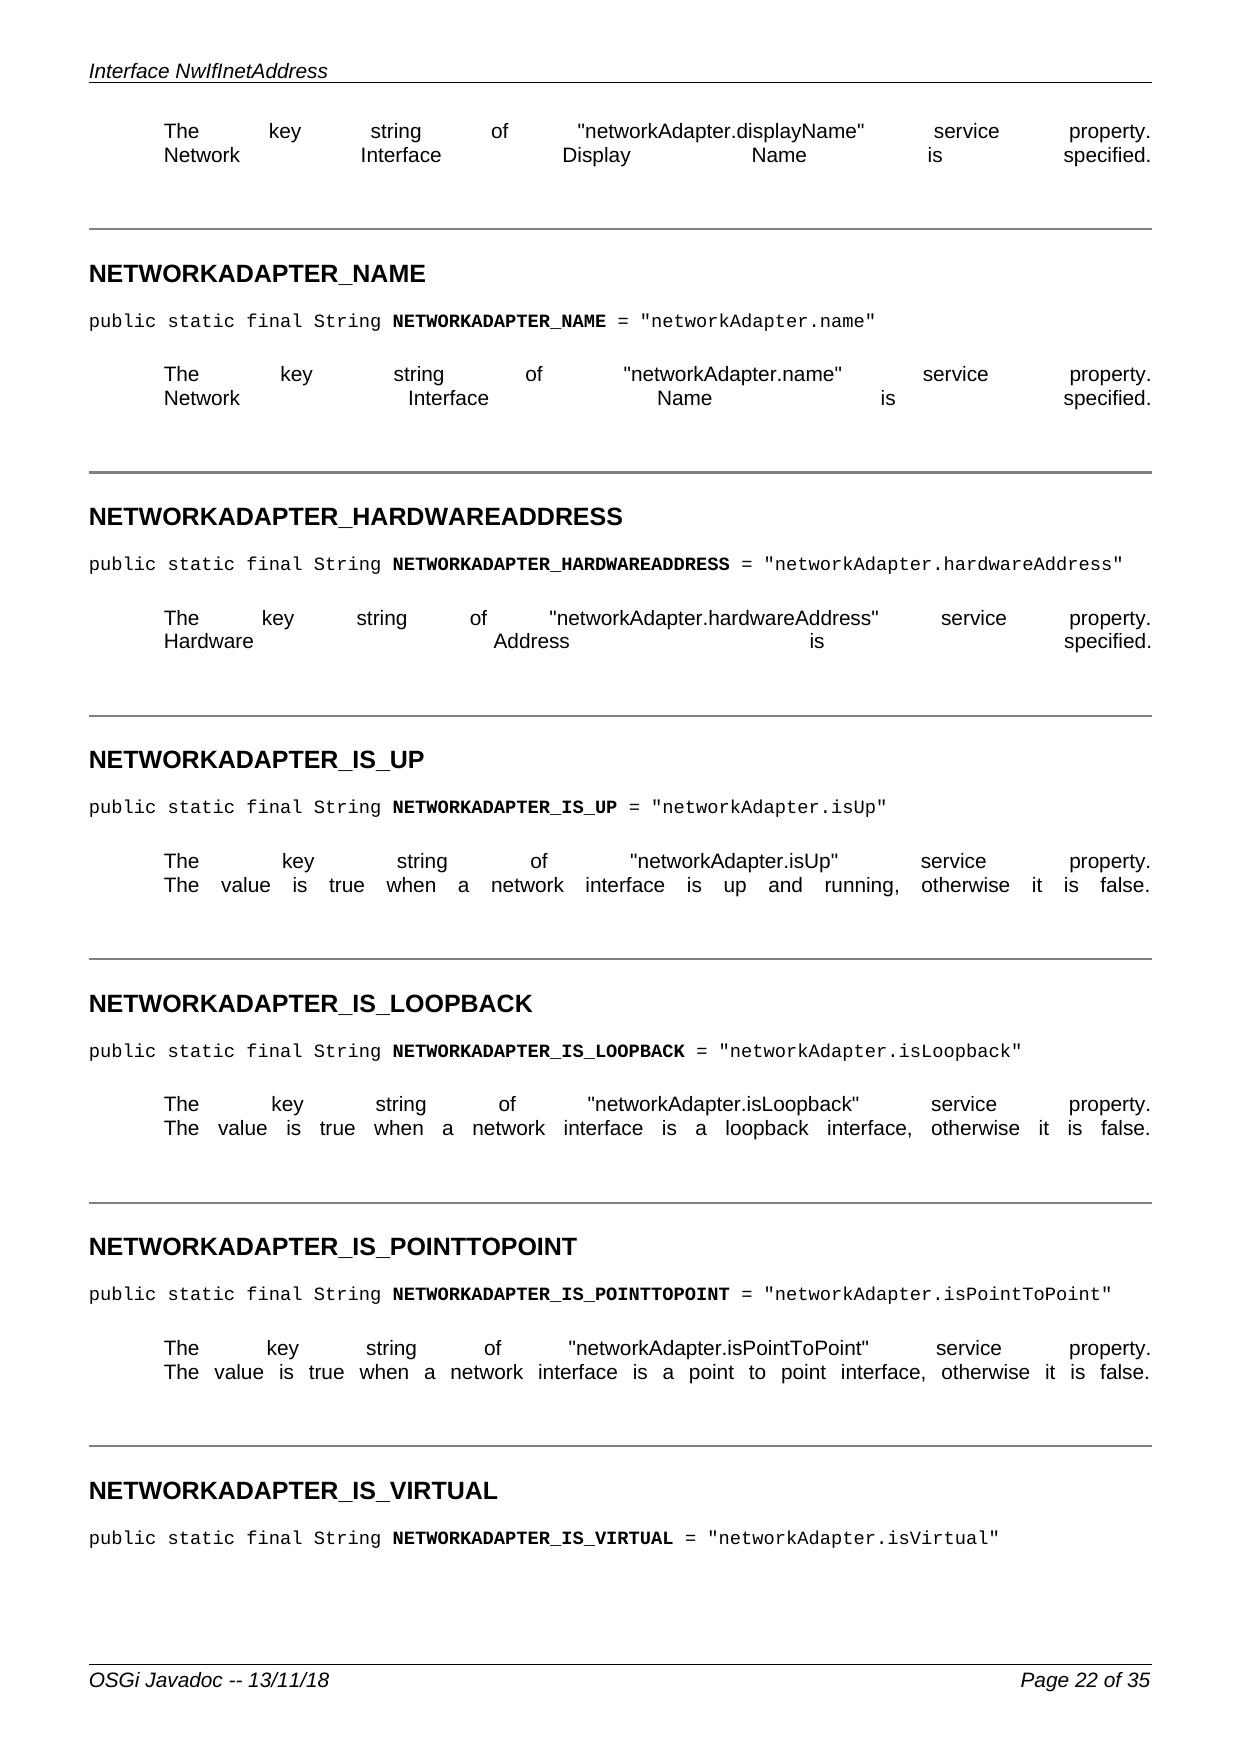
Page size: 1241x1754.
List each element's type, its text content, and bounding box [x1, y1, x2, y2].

text The key string of "networkAdapter.isLoopback" service property. The value is true when a network interface is a loopback interface, otherwise it is false. [163, 1092, 1152, 1164]
text The key string of "networkAdapter.hardwareAddress" service property. Hardware Address is specified. [163, 605, 1152, 677]
text public static final String NETWORKADAPTER_HARDWAREADDRESS = "networkAdapter.hardwareAddress" [88, 555, 1152, 576]
text The key string of "networkAdapter.isPointToPoint" service property. The value is true when a network interface is a point to point interface, otherwise it is false. [163, 1336, 1152, 1407]
text public static final String NETWORKADAPTER_IS_LOOPBACK = "networkAdapter.isLoopback" [88, 1042, 1152, 1063]
subtitle NETWORKADAPTER_IS_VIRTUAL [88, 1476, 1152, 1504]
subtitle NETWORKADAPTER_NAME [88, 258, 1152, 287]
text The key string of "networkAdapter.name" service property. Network Interface Name is specified. [163, 362, 1152, 434]
text public static final String NETWORKADAPTER_IS_UP = "networkAdapter.isUp" [88, 798, 1152, 819]
subtitle NETWORKADAPTER_IS_LOOPBACK [88, 989, 1152, 1018]
text The key string of "networkAdapter.displayName" service property. Network Interface Display Name is specified. [163, 118, 1152, 190]
text public static final String NETWORKADAPTER_IS_POINTTOPOINT = "networkAdapter.isPointToPoint" [88, 1285, 1152, 1306]
subtitle NETWORKADAPTER_HARDWAREADDRESS [88, 502, 1152, 531]
text public static final String NETWORKADAPTER_IS_VIRTUAL = "networkAdapter.isVirtual" [88, 1529, 1152, 1550]
subtitle NETWORKADAPTER_IS_POINTTOPOINT [88, 1232, 1152, 1261]
text public static final String NETWORKADAPTER_NAME = "networkAdapter.name" [88, 311, 1152, 333]
subtitle NETWORKADAPTER_IS_UP [88, 745, 1152, 774]
text The key string of "networkAdapter.isUp" service property. The value is true when a network interface is up and running, otherwise it is false. [163, 849, 1152, 921]
